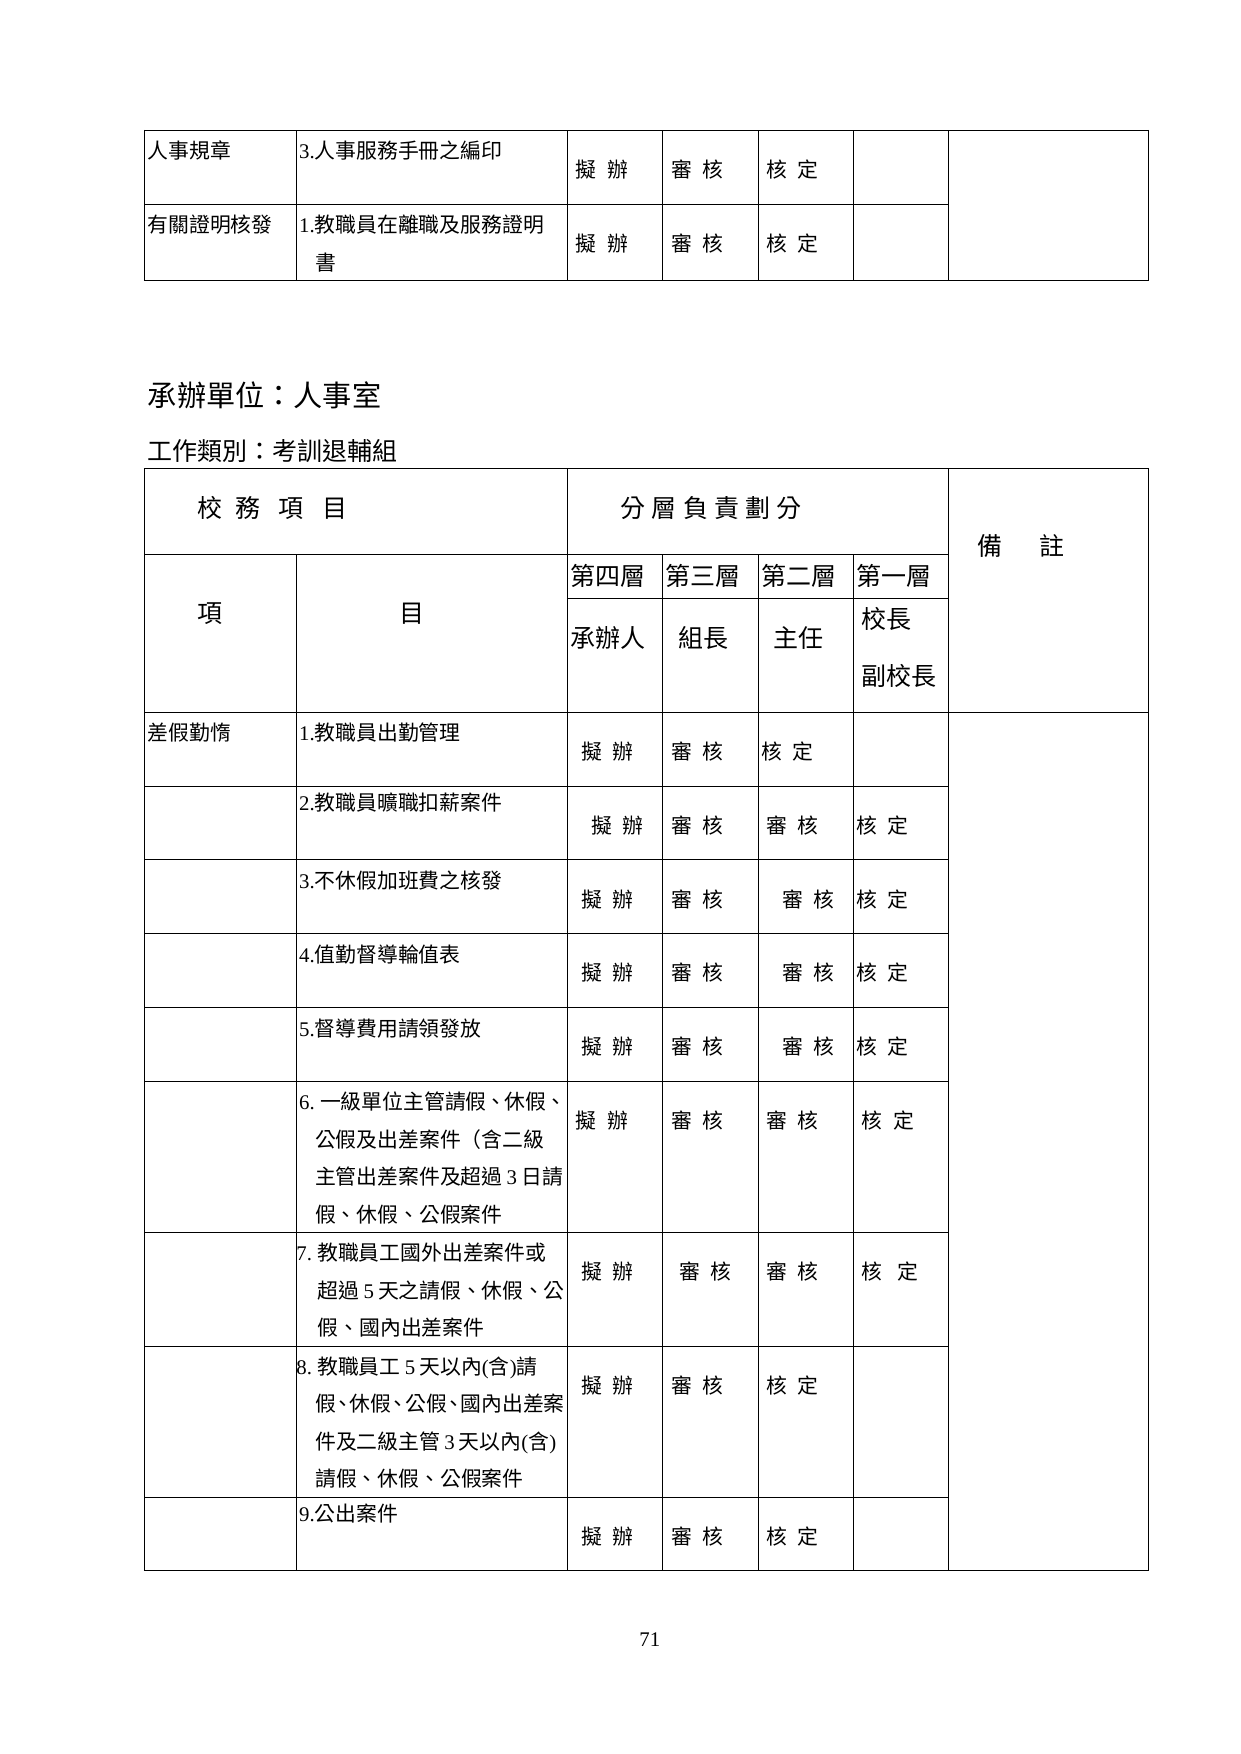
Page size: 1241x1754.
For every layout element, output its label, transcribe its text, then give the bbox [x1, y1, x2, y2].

table_cell 項 [145, 555, 296, 712]
table_cell 擬 辦 [568, 713, 662, 786]
table_cell 有關證明核發 [145, 205, 296, 280]
table_cell 審 核 [663, 1498, 758, 1570]
table_cell 核 定 [854, 1082, 948, 1232]
table_cell [145, 1082, 296, 1232]
table_cell 審 核 [663, 131, 758, 204]
table_cell 擬 辦 [568, 787, 662, 859]
table_cell 審 核 [663, 1233, 758, 1346]
table_cell 審 核 [663, 1347, 758, 1497]
table_cell 審 核 [759, 934, 853, 1007]
table_cell 核 定 [854, 1008, 948, 1081]
table_cell 擬 辦 [568, 934, 662, 1007]
table_cell 主任 [759, 599, 853, 712]
table_cell 差假勤惰 [145, 713, 296, 786]
table_cell 8. 教職員工5天以內(含)請 假、休假、公假、國內出差案件及二級主管3天以內(含)請假、休假、公假案件 [297, 1347, 567, 1497]
table_cell 3.不休假加班費之核發 [297, 860, 567, 933]
table_cell [145, 934, 296, 1007]
table_cell [145, 860, 296, 933]
table_cell 擬 辦 [568, 1498, 662, 1570]
text 工作類別：考訓退輔組 [148, 431, 1152, 468]
table_cell 核 定 [854, 787, 948, 859]
table_cell [145, 1347, 296, 1497]
table_cell [949, 131, 1148, 280]
table_cell 核 定 [759, 131, 853, 204]
table_header 分 層 負 責 劃 分 [568, 469, 948, 554]
table_cell 審 核 [759, 787, 853, 859]
table_cell 擬 辦 [568, 1233, 662, 1346]
table_cell 第二層 [759, 555, 853, 598]
table_cell 核 定 [759, 205, 853, 280]
table_cell 5.督導費用請領發放 [297, 1008, 567, 1081]
table_cell 核 定 [759, 713, 853, 786]
table_cell 擬 辦 [568, 1008, 662, 1081]
table_cell [854, 1347, 948, 1497]
table_cell 核 定 [759, 1498, 853, 1570]
table_cell 擬 辦 [568, 205, 662, 280]
table_cell 2.教職員曠職扣薪案件 [297, 787, 567, 859]
table_cell 核 定 [854, 860, 948, 933]
table_cell 擬 辦 [568, 131, 662, 204]
table_cell 核 定 [854, 1233, 948, 1346]
table_cell [949, 713, 1148, 1570]
table_cell 擬 辦 [568, 860, 662, 933]
table_cell 擬 辦 [568, 1347, 662, 1497]
table_cell 7. 教職員工國外出差案件或超過5天之請假、休假、公假、國內出差案件 [297, 1233, 567, 1346]
table_cell 第一層 [854, 555, 948, 598]
table_cell [145, 787, 296, 859]
table_cell 校長 副校長 [854, 599, 948, 712]
table_cell 審 核 [663, 205, 758, 280]
table_cell 組長 [663, 599, 758, 712]
table_cell 審 核 [759, 1082, 853, 1232]
table_cell [145, 1008, 296, 1081]
table_cell 承辦人 [568, 599, 662, 712]
table_cell 審 核 [759, 1233, 853, 1346]
table_cell [854, 713, 948, 786]
table_cell 6. 一級單位主管請假、休假、公假及出差案件（含二級主管出差案件及超過3日請假、休假、公假案件 [297, 1082, 567, 1232]
table_cell 3.人事服務手冊之編印 [297, 131, 567, 204]
table_header 校 務 項 目 [145, 469, 567, 554]
table_cell 目 [297, 555, 567, 712]
table_cell 審 核 [663, 1008, 758, 1081]
table_cell 審 核 [759, 1008, 853, 1081]
table_cell 核 定 [854, 934, 948, 1007]
table_header 備 註 [949, 469, 1148, 712]
table_cell 1.教職員出勤管理 [297, 713, 567, 786]
table_cell 9.公出案件 [297, 1498, 567, 1570]
table_cell 擬 辦 [568, 1082, 662, 1232]
table_cell 審 核 [663, 934, 758, 1007]
table_cell [145, 1233, 296, 1346]
text 承辦單位：人事室 [148, 356, 1152, 431]
table_cell 人事規章 [145, 131, 296, 204]
table_cell 4.值勤督導輪值表 [297, 934, 567, 1007]
table_cell [854, 131, 948, 204]
table_cell 核 定 [759, 1347, 853, 1497]
table_cell 審 核 [663, 860, 758, 933]
table_cell 審 核 [759, 860, 853, 933]
table_cell 1.教職員在離職及服務證明書 [297, 205, 567, 280]
table_cell 審 核 [663, 787, 758, 859]
table_cell [854, 1498, 948, 1570]
table_cell [854, 205, 948, 280]
table_cell 審 核 [663, 713, 758, 786]
table_cell 審 核 [663, 1082, 758, 1232]
table_cell 第四層 [568, 555, 662, 598]
table_cell 第三層 [663, 555, 758, 598]
table_cell [145, 1498, 296, 1570]
